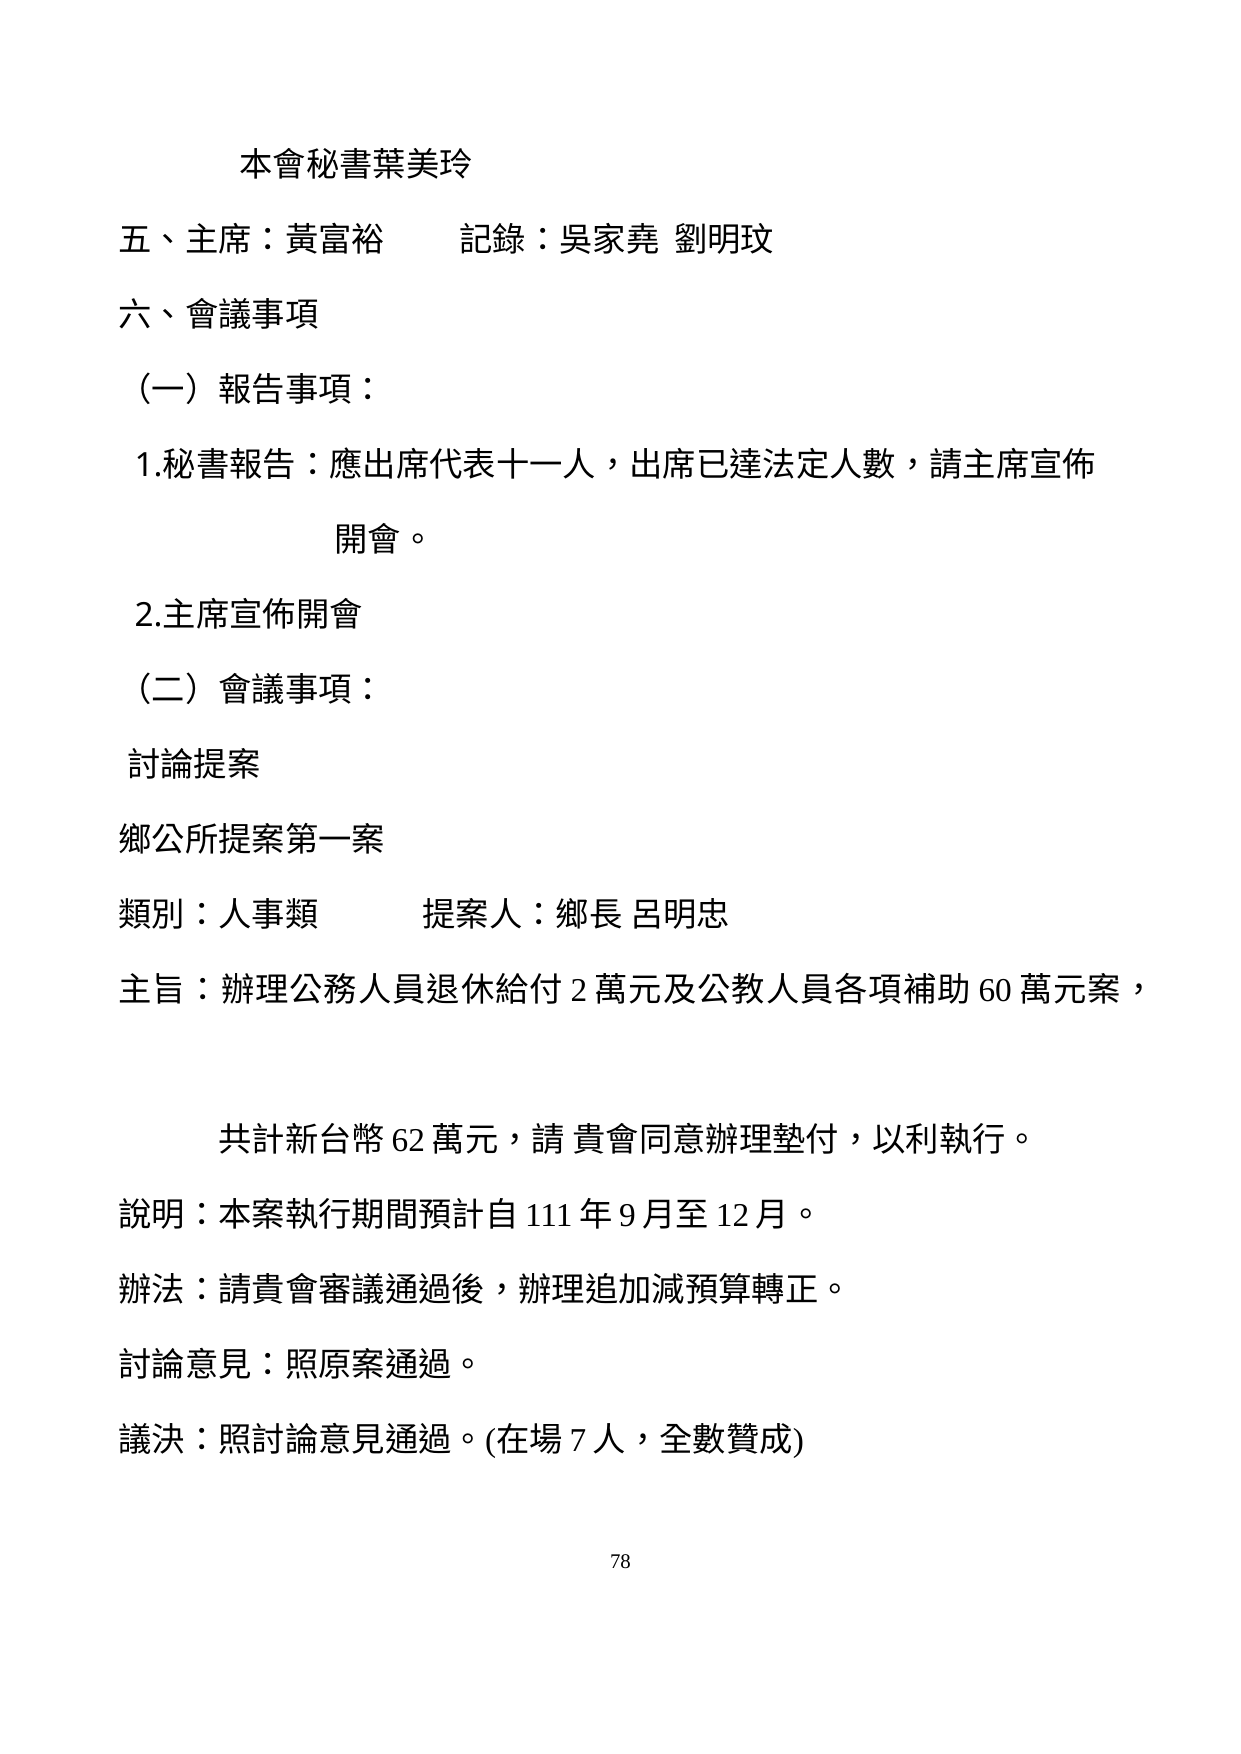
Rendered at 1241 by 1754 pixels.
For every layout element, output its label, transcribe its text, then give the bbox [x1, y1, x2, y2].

text 討論意見：照原案通過。 [118, 1324, 1034, 1399]
text 共計新台幣62萬元，請 貴會同意辦理墊付，以利執行。 [118, 1099, 1122, 1174]
text 2.主席宣佈開會 [134, 574, 1122, 649]
text 主旨：辦理公務人員退休給付2萬元及公教人員各項補助60萬元案， [118, 949, 1122, 1099]
text （一）報告事項： [118, 349, 1122, 424]
text 辦法：請貴會審議通過後，辦理追加減預算轉正。 [118, 1249, 1034, 1324]
text 說明：本案執行期間預計自111年9月至12月。 [118, 1174, 1034, 1249]
text 六、會議事項 [118, 274, 1122, 349]
text （二）會議事項： [118, 649, 1122, 724]
text 類別：人事類 提案人：鄉長 呂明忠 [118, 874, 1122, 949]
text 本會秘書葉美玲 [118, 124, 1122, 199]
text 1.秘書報告：應出席代表十一人，出席已達法定人數，請主席宣佈開會。 [134, 424, 1122, 574]
text 討論提案 [118, 724, 1122, 799]
text 鄉公所提案第一案 [118, 799, 1122, 874]
text 議決：照討論意見通過。(在場7人，全數贊成) [118, 1399, 1034, 1474]
text 五、主席：黃富裕 記錄：吳家堯 劉明玟 [118, 199, 1122, 274]
